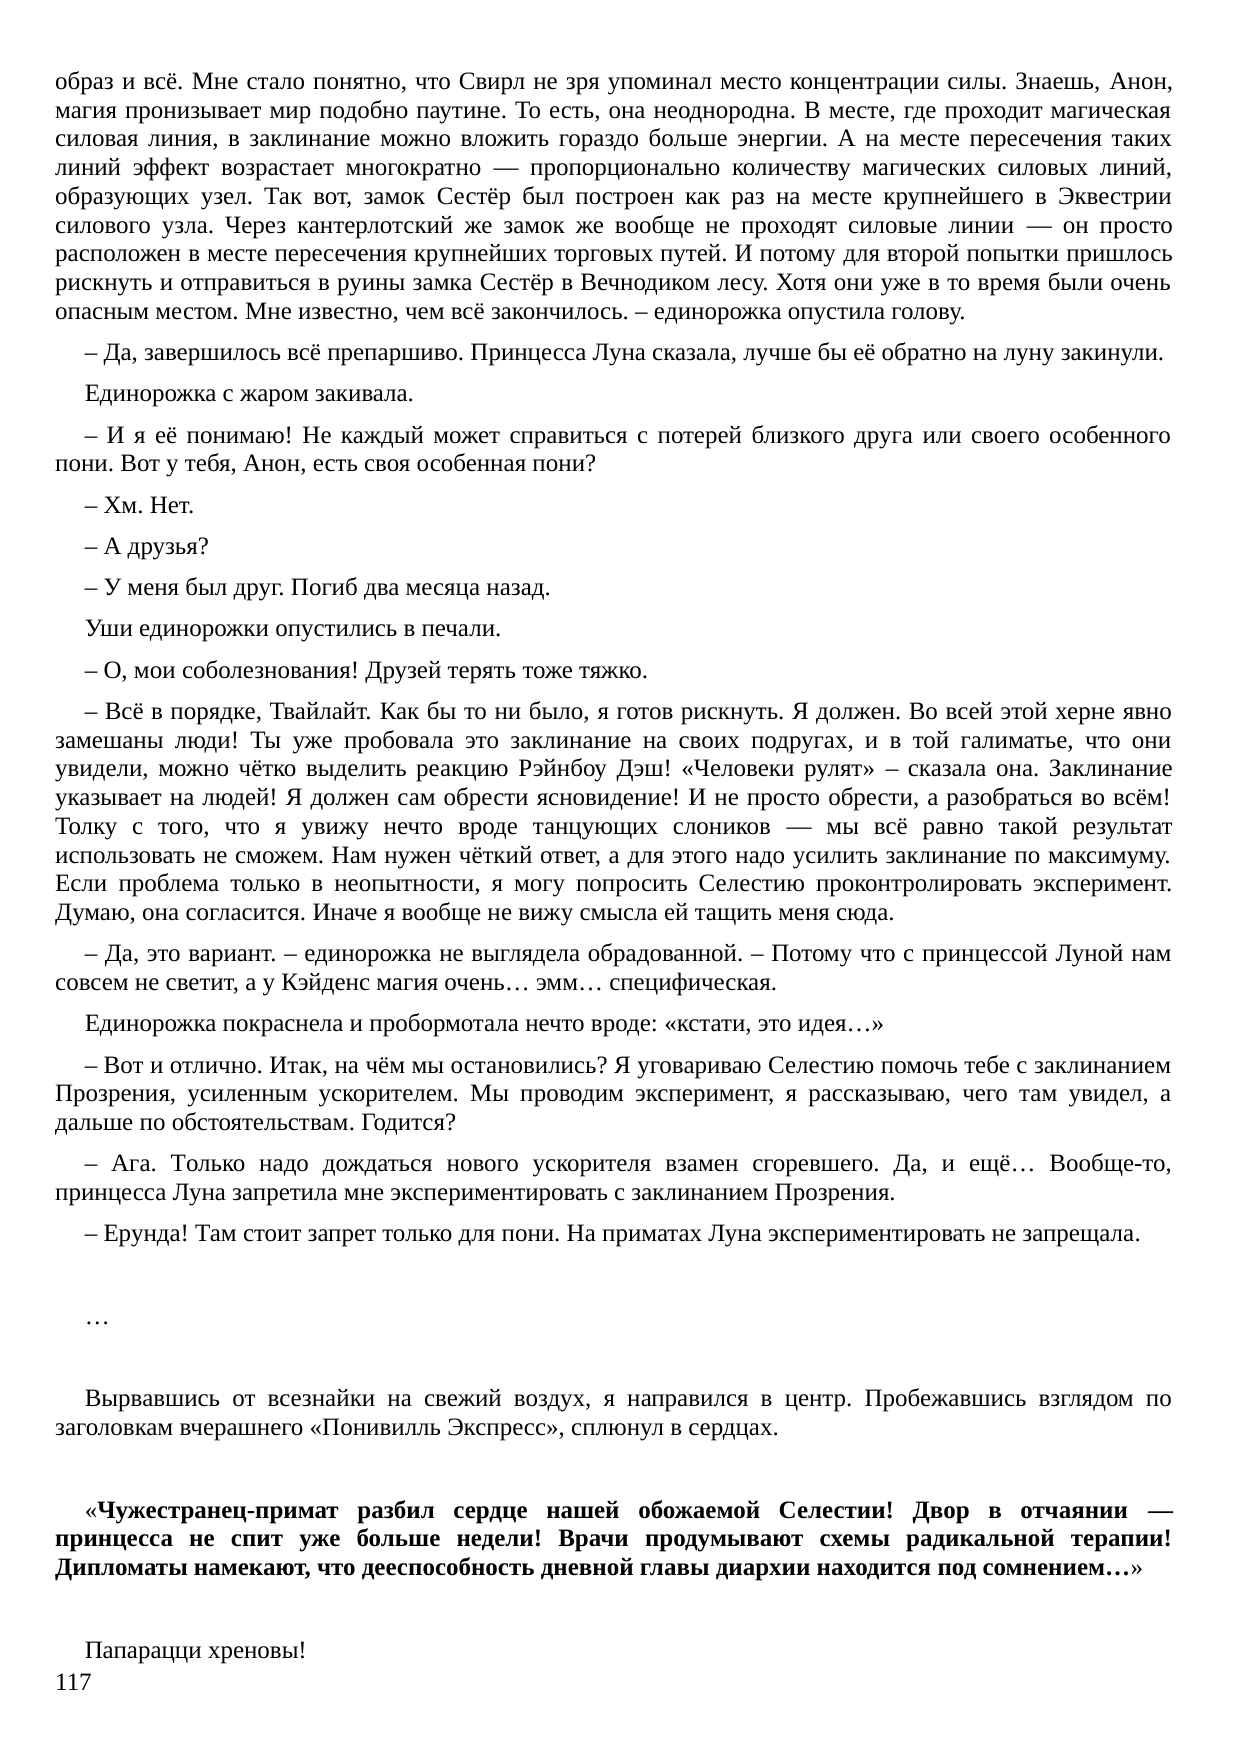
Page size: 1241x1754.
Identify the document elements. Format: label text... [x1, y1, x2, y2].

text – Вот и отлично. Итак, на чём мы остановились? Я уговариваю Селестию помочь тебе с заклинанием Прозрения, усиленным ускорителем. Мы проводим эксперимент, я рассказываю, чего там увидел, а дальше по обстоятельствам. Годится? [55, 1050, 1173, 1136]
text – У меня был друг. Погиб два месяца назад. [55, 572, 1173, 601]
text Уши единорожки опустились в печали. [55, 613, 1173, 642]
text – Ага. Только надо дождаться нового ускорителя взамен сгоревшего. Да, и ещё… Вообще-то, принцесса Луна запретила мне экспериментировать с заклинанием Прозрения. [55, 1148, 1173, 1206]
text – Да, завершилось всё препаршиво. Принцесса Луна сказала, лучше бы её обратно на луну закинули. [55, 337, 1173, 366]
text Единорожка покраснела и пробормотала нечто вроде: «кстати, это идея…» [55, 1008, 1173, 1037]
text Вырвавшись от всезнайки на свежий воздух, я направился в центр. Пробежавшись взглядом по заголовкам вчерашнего «Понивилль Экспресс», сплюнул в сердцах. [55, 1383, 1173, 1441]
text – Да, это вариант. – единорожка не выглядела обрадованной. – Потому что с принцессой Луной нам совсем не светит, а у Кэйденс магия очень… эмм… специфическая. [55, 938, 1173, 996]
text образ и всё. Мне стало понятно, что Свирл не зря упоминал место концентрации силы. Знаешь, Анон, магия пронизывает мир подобно паутине. То есть, она неоднородна. В месте, где проходит магическая силовая линия, в заклинание можно вложить гораздо больше энергии. А на месте пересечения таких линий эффект возрастает многократно — пропорционально количеству магических силовых линий, образующих узел. Так вот, замок Сестёр был построен как раз на месте крупнейшего в Эквестрии силового узла. Через кантерлотский же замок же вообще не проходят силовые линии — он просто расположен в месте пересечения крупнейших торговых путей. И потому для второй попытки пришлось рискнуть и отправиться в руины замка Сестёр в Вечнодиком лесу. Хотя они уже в то время были очень опасным местом. Мне известно, чем всё закончилось. – единорожка опустила голову. [55, 66, 1173, 325]
text «Чужестранец-примат разбил сердце нашей обожаемой Селестии! Двор в отчаянии — принцесса не спит уже больше недели! Врачи продумывают схемы радикальной терапии! Дипломаты намекают, что дееспособность дневной главы диархии находится под сомнением…» [55, 1495, 1173, 1581]
text – Всё в порядке, Твайлайт. Как бы то ни было, я готов рискнуть. Я должен. Во всей этой херне явно замешаны люди! Ты уже пробовала это заклинание на своих подругах, и в той галиматье, что они увидели, можно чётко выделить реакцию Рэйнбоу Дэш! «Человеки рулят» – сказала она. Заклинание указывает на людей! Я должен сам обрести ясновидение! И не просто обрести, а разобраться во всём! Толку с того, что я увижу нечто вроде танцующих слоников — мы всё равно такой результат использовать не сможем. Нам нужен чёткий ответ, а для этого надо усилить заклинание по максимуму. Если проблема только в неопытности, я могу попросить Селестию проконтролировать эксперимент. Думаю, она согласится. Иначе я вообще не вижу смысла ей тащить меня сюда. [55, 696, 1173, 926]
text Папарацци хреновы! [55, 1635, 1173, 1663]
text – О, мои соболезнования! Друзей терять тоже тяжко. [55, 655, 1173, 683]
text Единорожка с жаром закивала. [55, 378, 1173, 407]
text – Хм. Нет. [55, 490, 1173, 518]
text – И я её понимаю! Не каждый может справиться с потерей близкого друга или своего особенного пони. Вот у тебя, Анон, есть своя особенная пони? [55, 420, 1173, 477]
text – А друзья? [55, 531, 1173, 560]
text … [55, 1301, 1173, 1330]
text – Ерунда! Там стоит запрет только для пони. На приматах Луна экспериментировать не запрещала. [55, 1218, 1173, 1247]
